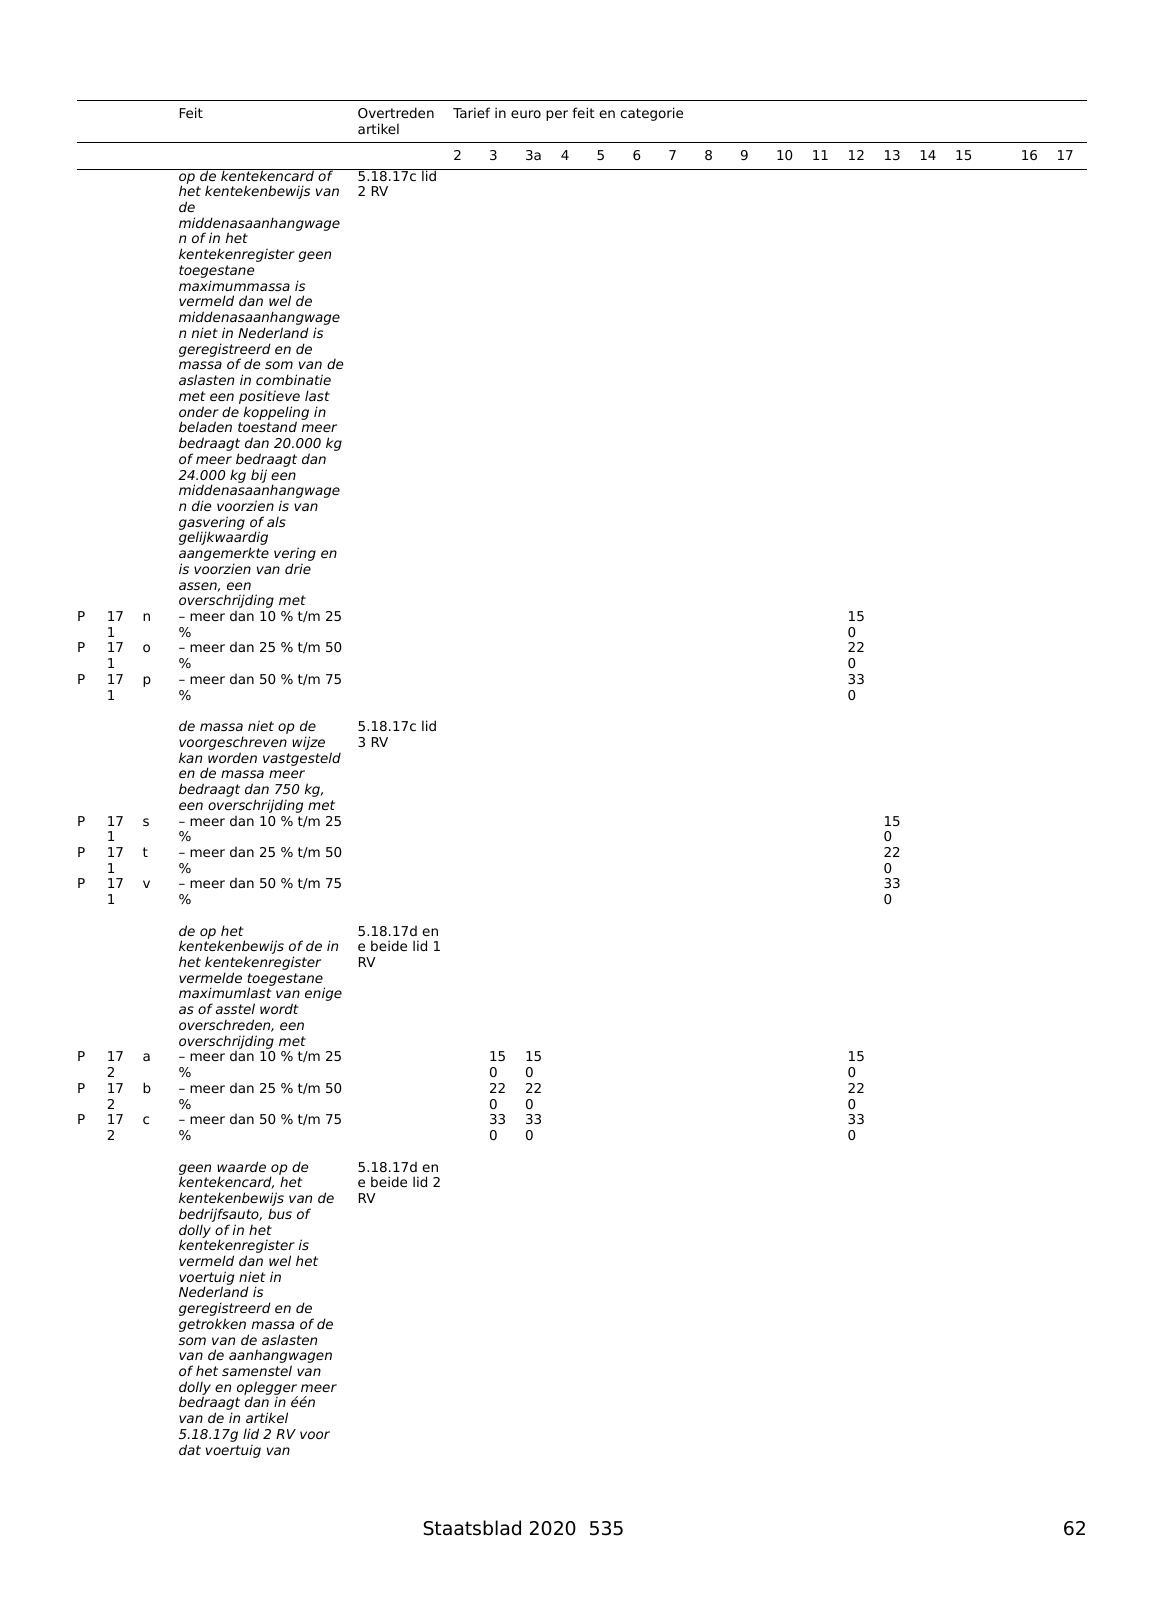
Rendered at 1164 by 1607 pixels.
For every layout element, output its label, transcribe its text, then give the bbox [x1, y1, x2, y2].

table_cell 14 [913, 143, 949, 168]
table_cell [841, 845, 877, 876]
table_cell [877, 640, 913, 672]
table_cell [483, 924, 519, 1049]
table_cell [770, 924, 806, 1049]
table_cell – meer dan 25 % t/m 50 % [172, 640, 352, 672]
table_cell 171 [101, 813, 136, 845]
table_cell – meer dan 10 % t/m 25 % [172, 609, 352, 640]
table_cell [591, 908, 626, 923]
table_cell [1051, 609, 1087, 640]
table_cell [877, 1112, 913, 1144]
table_cell [447, 170, 483, 609]
table_cell [1015, 1081, 1051, 1112]
table_cell 172 [101, 1081, 136, 1112]
table_cell 171 [101, 640, 136, 672]
table_cell [662, 170, 698, 609]
table_cell 150 [877, 813, 913, 845]
table_cell [1051, 1081, 1087, 1112]
table_cell [352, 876, 447, 908]
table_cell [913, 1112, 949, 1144]
table_cell [806, 703, 841, 719]
table_cell [352, 908, 447, 923]
table_cell [1015, 845, 1051, 876]
table_cell [1015, 703, 1051, 719]
table_cell [1015, 908, 1051, 923]
table_cell [352, 1081, 447, 1112]
table_cell – meer dan 10 % t/m 25 % [172, 813, 352, 845]
table_cell [662, 1159, 698, 1458]
table_cell [1015, 1144, 1051, 1159]
table_cell [770, 1081, 806, 1112]
table_cell [101, 1159, 136, 1458]
table_cell [806, 1049, 841, 1081]
table_cell [1015, 1112, 1051, 1144]
table_cell [877, 1144, 913, 1159]
table_cell [519, 672, 555, 703]
table_cell [1015, 170, 1051, 609]
table_cell [136, 719, 172, 813]
table_cell P [77, 609, 101, 640]
table_cell [136, 908, 172, 923]
table_cell 220 [841, 1081, 877, 1112]
table_cell [877, 609, 913, 640]
table_cell [519, 908, 555, 923]
table_cell [447, 703, 483, 719]
table_cell [483, 672, 519, 703]
table_cell [770, 1112, 806, 1144]
table_cell [591, 813, 626, 845]
table_cell [662, 719, 698, 813]
table_cell [698, 1159, 734, 1458]
table_cell [519, 845, 555, 876]
table_cell p [136, 672, 172, 703]
table_cell [734, 1081, 770, 1112]
table_cell [734, 876, 770, 908]
table_cell [734, 1112, 770, 1144]
table_cell [555, 170, 591, 609]
table_cell [626, 924, 662, 1049]
table_cell [591, 1112, 626, 1144]
table_cell [77, 143, 101, 168]
table_cell [1051, 703, 1087, 719]
table_cell [101, 924, 136, 1049]
table_cell [734, 719, 770, 813]
table_cell [698, 876, 734, 908]
table_cell [483, 640, 519, 672]
table_cell [626, 1049, 662, 1081]
table_cell [1051, 640, 1087, 672]
table_cell [555, 703, 591, 719]
table_cell [913, 924, 949, 1049]
table_cell [352, 640, 447, 672]
table_cell [136, 1144, 172, 1159]
table_cell [698, 170, 734, 609]
table_cell [483, 845, 519, 876]
table_cell [136, 703, 172, 719]
table_cell 220 [483, 1081, 519, 1112]
table_cell [806, 908, 841, 923]
table_cell [770, 1049, 806, 1081]
table_header [136, 101, 172, 142]
table_cell [662, 672, 698, 703]
table_cell 13 [877, 143, 913, 168]
table_cell n [136, 609, 172, 640]
table_cell [913, 813, 949, 845]
table_cell [1015, 719, 1051, 813]
table_cell [1015, 924, 1051, 1049]
table_cell [519, 1144, 555, 1159]
table_cell [555, 876, 591, 908]
table_cell [626, 1112, 662, 1144]
table_cell [698, 640, 734, 672]
table_cell [555, 908, 591, 923]
table_cell [949, 924, 1015, 1049]
table_cell [626, 170, 662, 609]
table_cell de op het kentekenbewijs of de in het kentekenregister vermelde toegestane maximumlast van enige as of asstel wordt overschreden, een overschrijding met [172, 924, 352, 1049]
table_cell P [77, 876, 101, 908]
table_cell [626, 845, 662, 876]
table_cell [698, 924, 734, 1049]
table_cell [626, 876, 662, 908]
table_cell [770, 1144, 806, 1159]
table_cell 150 [841, 1049, 877, 1081]
table_cell [519, 703, 555, 719]
table_cell P [77, 845, 101, 876]
table_cell [662, 1144, 698, 1159]
table_cell 5.18.17c lid 3 RV [352, 719, 447, 813]
table_cell [949, 719, 1015, 813]
table_cell P [77, 813, 101, 845]
table_cell [77, 1144, 101, 1159]
table_cell [136, 170, 172, 609]
table_cell 171 [101, 845, 136, 876]
table_cell [591, 845, 626, 876]
table_cell geen waarde op de kentekencard, het kentekenbewijs van de bedrijfsauto, bus of dolly of in het kentekenregister is vermeld dan wel het voertuig niet in Nederland is geregistreerd en de getrokken massa of de som van de aslasten van de aanhangwagen of het samenstel van dolly en oplegger meer bedraagt dan in één van de in artikel 5.18.17g lid 2 RV voor dat voertuig van [172, 1159, 352, 1458]
table_cell [172, 908, 352, 923]
table_cell [519, 1159, 555, 1458]
table_cell [447, 1081, 483, 1112]
table_cell [662, 1081, 698, 1112]
table_cell [555, 1159, 591, 1458]
table_cell [519, 876, 555, 908]
table_cell [877, 1081, 913, 1112]
table_cell [913, 876, 949, 908]
table_cell [626, 813, 662, 845]
table_cell [662, 640, 698, 672]
table_cell [447, 1144, 483, 1159]
table_cell 150 [483, 1049, 519, 1081]
table_cell [734, 609, 770, 640]
table_header Tarief in euro per feit en categorie [447, 101, 1087, 142]
table_cell [352, 845, 447, 876]
table_cell [555, 845, 591, 876]
table_cell [352, 1049, 447, 1081]
table_cell [591, 719, 626, 813]
table_cell [770, 703, 806, 719]
table_cell [806, 876, 841, 908]
table_cell [555, 719, 591, 813]
table_cell 10 [770, 143, 806, 168]
table_cell [949, 845, 1015, 876]
table_cell [555, 924, 591, 1049]
table_cell [841, 703, 877, 719]
table_cell 11 [806, 143, 841, 168]
table_cell [136, 924, 172, 1049]
table_cell [555, 1049, 591, 1081]
table_cell 150 [841, 609, 877, 640]
table_cell [913, 845, 949, 876]
table_cell P [77, 672, 101, 703]
table_cell [1015, 1049, 1051, 1081]
table_cell [770, 1159, 806, 1458]
table_header Feit [172, 101, 352, 142]
table_cell [1015, 672, 1051, 703]
table_cell [913, 719, 949, 813]
table_cell [913, 672, 949, 703]
table_cell 16 [1015, 143, 1051, 168]
table_cell [841, 924, 877, 1049]
table_cell [734, 924, 770, 1049]
table_cell [949, 170, 1015, 609]
table_cell [877, 719, 913, 813]
table_cell [136, 1159, 172, 1458]
table_cell [1051, 845, 1087, 876]
table_cell [734, 170, 770, 609]
table_cell [483, 908, 519, 923]
table_cell [662, 876, 698, 908]
table_cell [626, 1144, 662, 1159]
table_cell 172 [101, 1049, 136, 1081]
table_cell [1051, 672, 1087, 703]
table_cell [626, 640, 662, 672]
table_cell [662, 845, 698, 876]
table_cell 8 [698, 143, 734, 168]
table_cell [1015, 876, 1051, 908]
table_cell [519, 609, 555, 640]
table_cell [949, 640, 1015, 672]
table_cell [483, 703, 519, 719]
table_cell [519, 924, 555, 1049]
table_cell [591, 672, 626, 703]
table_cell b [136, 1081, 172, 1112]
table_cell [841, 1144, 877, 1159]
table_cell 12 [841, 143, 877, 168]
table_cell 330 [841, 1112, 877, 1144]
table_cell [555, 1112, 591, 1144]
table_cell [172, 703, 352, 719]
table_cell [877, 1159, 913, 1458]
table_cell [770, 813, 806, 845]
table_cell 6 [626, 143, 662, 168]
table_cell [626, 672, 662, 703]
table_cell [172, 1144, 352, 1159]
table_cell [101, 908, 136, 923]
table_cell [555, 640, 591, 672]
table_cell 171 [101, 609, 136, 640]
table_cell [806, 609, 841, 640]
table_cell [77, 170, 101, 609]
table_cell 5.18.17c lid 2 RV [352, 170, 447, 609]
table_cell 17 [1051, 143, 1087, 168]
table_cell de massa niet op de voorgeschreven wijze kan worden vastgesteld en de massa meer bedraagt dan 750 kg, een overschrijding met [172, 719, 352, 813]
table_cell [698, 672, 734, 703]
table_cell [662, 703, 698, 719]
table_cell [483, 1144, 519, 1159]
table_cell [770, 719, 806, 813]
table_cell [913, 703, 949, 719]
table_cell [698, 719, 734, 813]
table_cell [841, 719, 877, 813]
table_cell [949, 1144, 1015, 1159]
table_cell [77, 924, 101, 1049]
table_cell [626, 609, 662, 640]
table_cell [806, 813, 841, 845]
table_cell [555, 672, 591, 703]
table_cell [447, 924, 483, 1049]
table_cell [913, 1159, 949, 1458]
table_cell [1051, 908, 1087, 923]
table_cell [447, 813, 483, 845]
table_cell [841, 908, 877, 923]
table_cell [626, 703, 662, 719]
table_cell 330 [877, 876, 913, 908]
table_cell [1051, 719, 1087, 813]
table_cell [698, 845, 734, 876]
table_cell [949, 876, 1015, 908]
table_cell 9 [734, 143, 770, 168]
table_cell [101, 143, 136, 168]
table_cell [626, 1081, 662, 1112]
table_cell [101, 170, 136, 609]
table_cell [949, 609, 1015, 640]
table_cell [591, 609, 626, 640]
table_cell [352, 1144, 447, 1159]
table_cell [806, 672, 841, 703]
table_cell [734, 1049, 770, 1081]
table_cell [101, 719, 136, 813]
table_cell [483, 170, 519, 609]
table_cell 330 [519, 1112, 555, 1144]
table_cell [519, 170, 555, 609]
table_cell [877, 1049, 913, 1081]
table_cell [770, 908, 806, 923]
table_cell [662, 1049, 698, 1081]
table_header [77, 101, 101, 142]
table_cell [913, 1144, 949, 1159]
table_cell [913, 1049, 949, 1081]
table_cell [626, 1159, 662, 1458]
table_cell [806, 1144, 841, 1159]
table_cell – meer dan 50 % t/m 75 % [172, 876, 352, 908]
table_cell [841, 170, 877, 609]
table_cell [136, 143, 172, 168]
table_cell [483, 719, 519, 813]
table_cell [77, 1159, 101, 1458]
table_cell [877, 170, 913, 609]
table_cell [770, 845, 806, 876]
table_cell 172 [101, 1112, 136, 1144]
table_cell [555, 1081, 591, 1112]
table_cell [841, 876, 877, 908]
table_cell [1051, 1159, 1087, 1458]
table_cell [591, 876, 626, 908]
table_cell [806, 1159, 841, 1458]
table_cell [447, 609, 483, 640]
table_cell [698, 1049, 734, 1081]
table_cell [662, 609, 698, 640]
table_cell v [136, 876, 172, 908]
table_cell 220 [519, 1081, 555, 1112]
table_cell [555, 609, 591, 640]
table_cell a [136, 1049, 172, 1081]
table_cell [352, 703, 447, 719]
table_cell – meer dan 50 % t/m 75 % [172, 1112, 352, 1144]
table_cell s [136, 813, 172, 845]
table_cell [949, 703, 1015, 719]
table_cell [698, 609, 734, 640]
table_cell [913, 640, 949, 672]
table_cell [519, 640, 555, 672]
table_cell [949, 1049, 1015, 1081]
table_cell [519, 719, 555, 813]
table_cell [770, 170, 806, 609]
table_cell 171 [101, 672, 136, 703]
table_cell [447, 845, 483, 876]
table_cell [877, 924, 913, 1049]
table_cell 2 [447, 143, 483, 168]
table_cell [662, 1112, 698, 1144]
table_cell [734, 672, 770, 703]
table_cell [77, 908, 101, 923]
table_cell [1051, 1112, 1087, 1144]
table_cell [949, 672, 1015, 703]
table_cell [913, 170, 949, 609]
table_cell – meer dan 25 % t/m 50 % [172, 1081, 352, 1112]
table_cell [949, 1112, 1015, 1144]
table_cell [352, 813, 447, 845]
table_cell [101, 703, 136, 719]
table_cell [1015, 609, 1051, 640]
table_cell [949, 1081, 1015, 1112]
table_cell 220 [841, 640, 877, 672]
table_cell o [136, 640, 172, 672]
table_cell – meer dan 25 % t/m 50 % [172, 845, 352, 876]
table_cell [483, 1159, 519, 1458]
table_cell [806, 1112, 841, 1144]
table_cell P [77, 640, 101, 672]
table_cell [770, 640, 806, 672]
table_cell [483, 609, 519, 640]
table_cell 5.18.17d en e beide lid 2 RV [352, 1159, 447, 1458]
table_cell [352, 672, 447, 703]
table_cell [877, 672, 913, 703]
table_cell [519, 813, 555, 845]
table_cell [877, 908, 913, 923]
table_cell 15 [949, 143, 1015, 168]
table_cell [734, 908, 770, 923]
table_cell [949, 1159, 1015, 1458]
table_cell [555, 813, 591, 845]
table_cell [806, 640, 841, 672]
table_cell [447, 672, 483, 703]
table_cell [806, 170, 841, 609]
table_cell [447, 1112, 483, 1144]
table_header Overtreden artikel [352, 101, 447, 142]
table_cell [483, 813, 519, 845]
table_cell P [77, 1112, 101, 1144]
table_cell 171 [101, 876, 136, 908]
table_cell [734, 845, 770, 876]
table_cell [662, 813, 698, 845]
table_cell [447, 719, 483, 813]
table_cell [770, 876, 806, 908]
table_cell [734, 1144, 770, 1159]
table_cell [662, 924, 698, 1049]
table_cell [698, 1081, 734, 1112]
table_cell 330 [841, 672, 877, 703]
table_cell [806, 924, 841, 1049]
table_cell [770, 609, 806, 640]
table_cell – meer dan 10 % t/m 25 % [172, 1049, 352, 1081]
table_cell [591, 1144, 626, 1159]
table_cell [698, 703, 734, 719]
table_cell [483, 876, 519, 908]
table_cell 3a [519, 143, 555, 168]
table_cell [591, 1081, 626, 1112]
table_cell 7 [662, 143, 698, 168]
table_cell 5 [591, 143, 626, 168]
table_cell [101, 1144, 136, 1159]
table_cell [806, 845, 841, 876]
table_cell [1015, 1159, 1051, 1458]
table_header [101, 101, 136, 142]
table_cell [1051, 1049, 1087, 1081]
table_cell [77, 719, 101, 813]
table_cell [770, 672, 806, 703]
table_cell [591, 924, 626, 1049]
table_cell op de kentekencard of het kentekenbewijs van de middenasaanhangwagen of in het kentekenregister geen toegestane maximummassa is vermeld dan wel de middenasaanhangwagen niet in Nederland is geregistreerd en de massa of de som van de aslasten in combinatie met een positieve last onder de koppeling in beladen toestand meer bedraagt dan 20.000 kg of meer bedraagt dan 24.000 kg bij een middenasaanhangwagen die voorzien is van gasvering of als gelijkwaardig aangemerkte vering en is voorzien van drie assen, een overschrijding met [172, 170, 352, 609]
table_cell [1051, 170, 1087, 609]
table_cell [626, 719, 662, 813]
table_cell [1051, 876, 1087, 908]
table_cell 150 [519, 1049, 555, 1081]
table_cell [591, 1159, 626, 1458]
table_cell [77, 703, 101, 719]
table_cell [841, 813, 877, 845]
table_cell P [77, 1049, 101, 1081]
table_cell [1051, 813, 1087, 845]
table_cell 220 [877, 845, 913, 876]
table_cell [662, 908, 698, 923]
table_cell [447, 1049, 483, 1081]
table_cell [698, 1112, 734, 1144]
table_cell [1015, 640, 1051, 672]
table_cell [447, 876, 483, 908]
table_cell [913, 1081, 949, 1112]
table_cell [352, 143, 447, 168]
table_cell [698, 1144, 734, 1159]
table_cell [913, 609, 949, 640]
table_cell [447, 1159, 483, 1458]
table_cell [555, 1144, 591, 1159]
table_cell 5.18.17d en e beide lid 1 RV [352, 924, 447, 1049]
table_cell [913, 908, 949, 923]
table_cell 3 [483, 143, 519, 168]
table_cell [734, 813, 770, 845]
table_cell [1051, 1144, 1087, 1159]
table_cell [698, 908, 734, 923]
table_cell [352, 1112, 447, 1144]
table_cell – meer dan 50 % t/m 75 % [172, 672, 352, 703]
table_cell 330 [483, 1112, 519, 1144]
table_cell [1051, 924, 1087, 1049]
table_cell [352, 609, 447, 640]
table_cell [447, 908, 483, 923]
table_cell [447, 640, 483, 672]
table_cell [734, 1159, 770, 1458]
table_cell [626, 908, 662, 923]
table_cell 4 [555, 143, 591, 168]
table_cell [591, 1049, 626, 1081]
table_cell [949, 908, 1015, 923]
table_cell [172, 143, 352, 168]
table_cell [591, 703, 626, 719]
table_cell c [136, 1112, 172, 1144]
table_cell [806, 1081, 841, 1112]
table_cell [877, 703, 913, 719]
table_cell [841, 1159, 877, 1458]
table_cell [949, 813, 1015, 845]
table_cell [734, 703, 770, 719]
table_cell P [77, 1081, 101, 1112]
table_cell [591, 640, 626, 672]
table_cell [1015, 813, 1051, 845]
table_cell [806, 719, 841, 813]
table_cell [734, 640, 770, 672]
table_cell t [136, 845, 172, 876]
table_cell [698, 813, 734, 845]
table_cell [591, 170, 626, 609]
